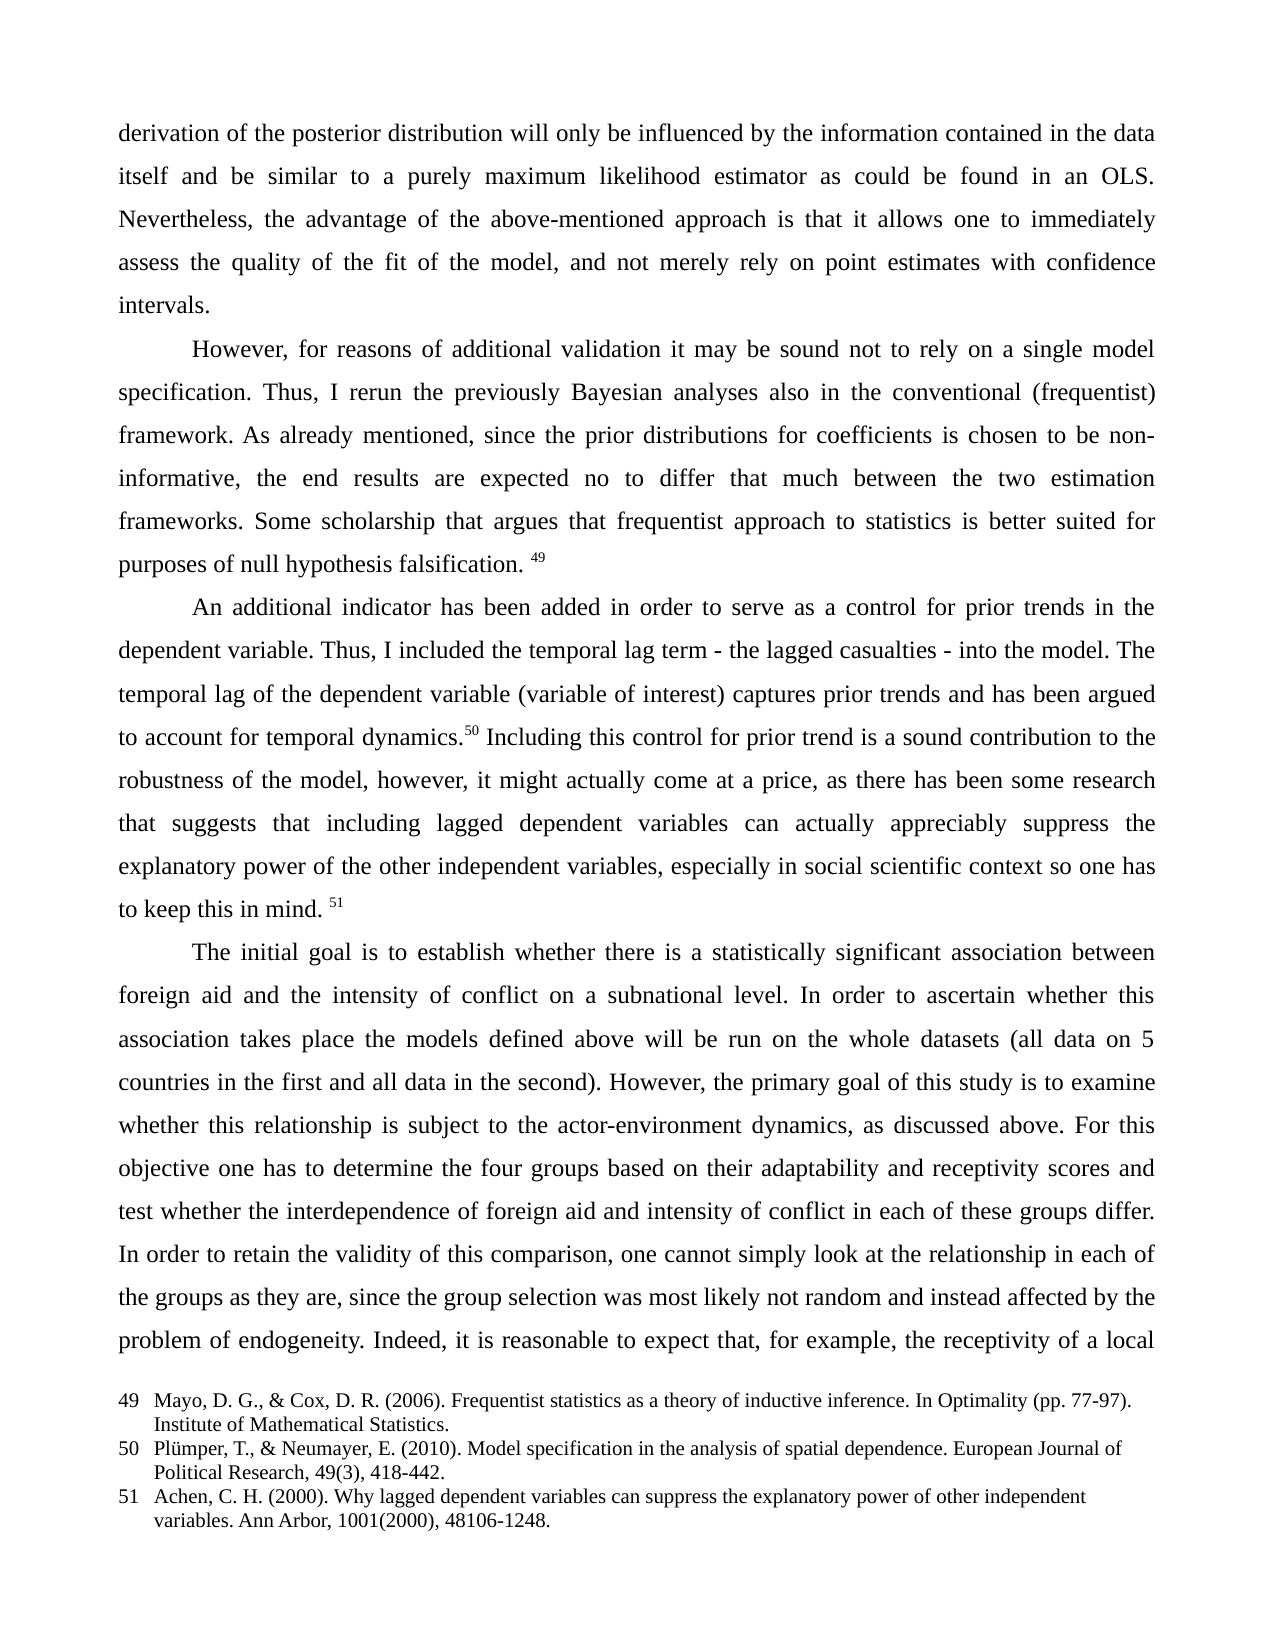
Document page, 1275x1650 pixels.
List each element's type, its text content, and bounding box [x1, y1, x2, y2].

text Plümper, T., & Neumayer, E. (2010). Model specification in the analysis of spatial dependence. European Journal of Political Research, 49(3), 418-442. [118, 1436, 1157, 1484]
text derivation of the posterior distribution will only be influenced by the information contained in the data itself and be similar to a purely maximum likelihood estimator as could be found in an OLS. Nevertheless, the advantage of the above-mentioned approach is that it allows one to immediately assess the quality of the fit of the model, and not merely rely on point estimates with confidence intervals. [118, 118, 1157, 319]
text The initial goal is to establish whether there is a statistically significant association between foreign aid and the intensity of conflict on a subnational level. In order to ascertain whether this association takes place the models defined above will be run on the whole datasets (all data on 5 countries in the first and all data in the second). However, the primary goal of this study is to examine whether this relationship is subject to the actor-environment dynamics, as discussed above. For this objective one has to determine the four groups based on their adaptability and receptivity scores and test whether the interdependence of foreign aid and intensity of conflict in each of these groups differ. In order to retain the validity of this comparison, one cannot simply look at the relationship in each of the groups as they are, since the group selection was most likely not random and instead affected by the problem of endogeneity. Indeed, it is reasonable to expect that, for example, the receptivity of a local [118, 937, 1157, 1354]
text An additional indicator has been added in order to serve as a control for prior trends in the dependent variable. Thus, I included the temporal lag term - the lagged casualties - into the model. The temporal lag of the dependent variable (variable of interest) captures prior trends and has been argued to account for temporal dynamics. Including this control for prior trend is a sound contribution to the robustness of the model, however, it might actually come at a price, as there has been some research that suggests that including lagged dependent variables can actually appreciably suppress the explanatory power of the other independent variables, especially in social scientific context so one has to keep this in mind. [118, 592, 1157, 923]
text Mayo, D. G., & Cox, D. R. (2006). Frequentist statistics as a theory of inductive inference. In Optimality (pp. 77-97). Institute of Mathematical Statistics. [118, 1387, 1157, 1436]
text However, for reasons of additional validation it may be sound not to rely on a single model specification. Thus, I rerun the previously Bayesian analyses also in the conventional (frequentist) framework. As already mentioned, since the prior distributions for coefficients is chosen to be non-informative, the end results are expected no to differ that much between the two estimation frameworks. Some scholarship that argues that frequentist approach to statistics is better suited for purposes of null hypothesis falsification. [118, 334, 1157, 578]
text Achen, C. H. (2000). Why lagged dependent variables can suppress the explanatory power of other independent variables. Ann Arbor, 1001(2000), 48106-1248. [118, 1484, 1157, 1532]
